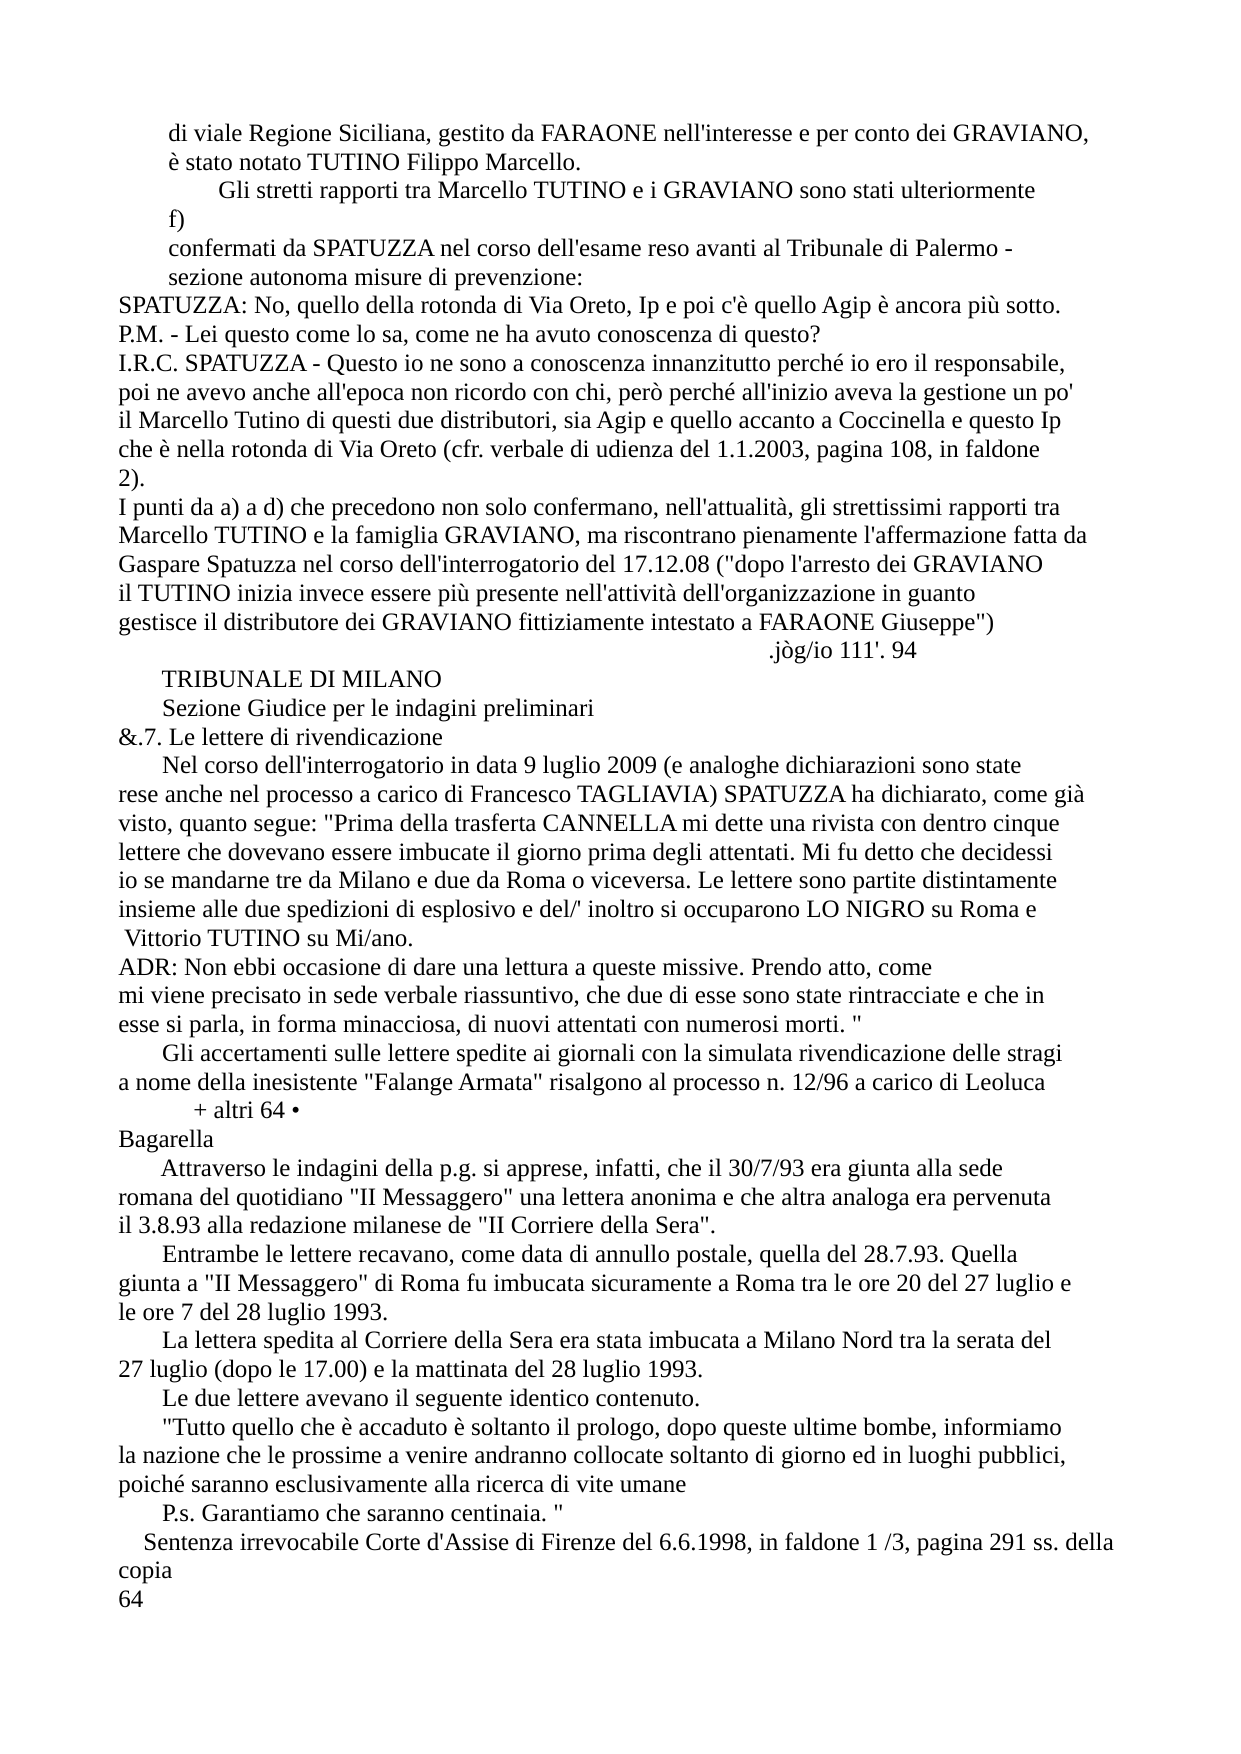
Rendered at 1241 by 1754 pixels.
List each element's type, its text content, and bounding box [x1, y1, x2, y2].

text &.7. Le lettere di rivendicazione [118, 722, 1122, 751]
text Nel corso dell'interrogatorio in data 9 luglio 2009 (e analoghe dichiarazioni sono state [118, 751, 1122, 779]
text I.R.C. SPATUZZA - Questo io ne sono a conoscenza innanzitutto perché io ero il responsabile, [118, 348, 1122, 377]
text P.M. - Lei questo come lo sa, come ne ha avuto conoscenza di questo? [118, 319, 1122, 348]
text Le due lettere avevano il seguente identico contenuto. [118, 1383, 1122, 1412]
text Vittorio TUTINO su Mi/ano. [118, 923, 1122, 952]
text le ore 7 del 28 luglio 1993. [118, 1297, 1122, 1326]
text 2). [118, 463, 1122, 492]
text il Marcello Tutino di questi due distributori, sia Agip e quello accanto a Coccinella e questo Ip [118, 406, 1122, 434]
text mi viene precisato in sede verbale riassuntivo, che due di esse sono state rintracciate e che in [118, 981, 1122, 1009]
text poiché saranno esclusivamente alla ricerca di vite umane [118, 1469, 1122, 1498]
text TRIBUNALE DI MILANO [118, 664, 1122, 693]
text P.s. Garantiamo che saranno centinaia. " [118, 1498, 1122, 1527]
text il 3.8.93 alla redazione milanese de "II Corriere della Sera". [118, 1211, 1122, 1239]
text La lettera spedita al Corriere della Sera era stata imbucata a Milano Nord tra la serata del [118, 1326, 1122, 1354]
text SPATUZZA: No, quello della rotonda di Via Oreto, Ip e poi c'è quello Agip è ancora più sotto. [118, 291, 1122, 319]
text lettere che dovevano essere imbucate il giorno prima degli attentati. Mi fu detto che decidessi [118, 837, 1122, 866]
text Entrambe le lettere recavano, come data di annullo postale, quella del 28.7.93. Quella [118, 1239, 1122, 1268]
text di viale Regione Siciliana, gestito da FARAONE nell'interesse e per conto dei GRAVIANO, [118, 118, 1122, 147]
text ADR: Non ebbi occasione di dare una lettura a queste missive. Prendo atto, come [118, 952, 1122, 981]
text Gaspare Spatuzza nel corso dell'interrogatorio del 17.12.08 ("dopo l'arresto dei GRAVIANO [118, 549, 1122, 578]
text rese anche nel processo a carico di Francesco TAGLIAVIA) SPATUZZA ha dichiarato, come già [118, 779, 1122, 808]
text Sentenza irrevocabile Corte d'Assise di Firenze del 6.6.1998, in faldone 1 /3, pagina 291 ss. della copia [118, 1527, 1122, 1584]
text 27 luglio (dopo le 17.00) e la mattinata del 28 luglio 1993. [118, 1354, 1122, 1383]
text romana del quotidiano "II Messaggero" una lettera anonima e che altra analoga era pervenuta [118, 1182, 1122, 1211]
text il TUTINO inizia invece essere più presente nell'attività dell'organizzazione in guanto [118, 578, 1122, 607]
text Gli accertamenti sulle lettere spedite ai giornali con la simulata rivendicazione delle stragi [118, 1038, 1122, 1067]
text poi ne avevo anche all'epoca non ricordo con chi, però perché all'inizio aveva la gestione un po' [118, 377, 1122, 406]
text la nazione che le prossime a venire andranno collocate soltanto di giorno ed in luoghi pubblici, [118, 1441, 1122, 1469]
text + altri 64 • [118, 1096, 1122, 1124]
text che è nella rotonda di Via Oreto (cfr. verbale di udienza del 1.1.2003, pagina 108, in faldone [118, 434, 1122, 463]
text esse si parla, in forma minacciosa, di nuovi attentati con numerosi morti. " [118, 1009, 1122, 1038]
text visto, quanto segue: "Prima della trasferta CANNELLA mi dette una rivista con dentro cinque [118, 808, 1122, 837]
text Bagarella [118, 1124, 1122, 1153]
text è stato notato TUTINO Filippo Marcello. [118, 147, 1122, 176]
text I punti da a) a d) che precedono non solo confermano, nell'attualità, gli strettissimi rapporti tra [118, 492, 1122, 521]
text sezione autonoma misure di prevenzione: [118, 262, 1122, 291]
text insieme alle due spedizioni di esplosivo e del/' inoltro si occuparono LO NIGRO su Roma e [118, 894, 1122, 923]
text gestisce il distributore dei GRAVIANO fittiziamente intestato a FARAONE Giuseppe") [118, 607, 1122, 636]
text Sezione Giudice per le indagini preliminari [118, 693, 1122, 722]
text 64 [118, 1584, 1122, 1613]
text "Tutto quello che è accaduto è soltanto il prologo, dopo queste ultime bombe, informiamo [118, 1412, 1122, 1441]
text Marcello TUTINO e la famiglia GRAVIANO, ma riscontrano pienamente l'affermazione fatta da [118, 521, 1122, 549]
text Gli stretti rapporti tra Marcello TUTINO e i GRAVIANO sono stati ulteriormente [118, 176, 1122, 204]
text giunta a "II Messaggero" di Roma fu imbucata sicuramente a Roma tra le ore 20 del 27 luglio e [118, 1268, 1122, 1297]
text f) [118, 204, 1122, 233]
text confermati da SPATUZZA nel corso dell'esame reso avanti al Tribunale di Palermo - [118, 233, 1122, 262]
text Attraverso le indagini della p.g. si apprese, infatti, che il 30/7/93 era giunta alla sede [118, 1153, 1122, 1182]
text a nome della inesistente "Falange Armata" risalgono al processo n. 12/96 a carico di Leoluca [118, 1067, 1122, 1096]
text io se mandarne tre da Milano e due da Roma o viceversa. Le lettere sono partite distintamente [118, 866, 1122, 894]
text .jòg/io 111'. 94 [118, 636, 1122, 664]
